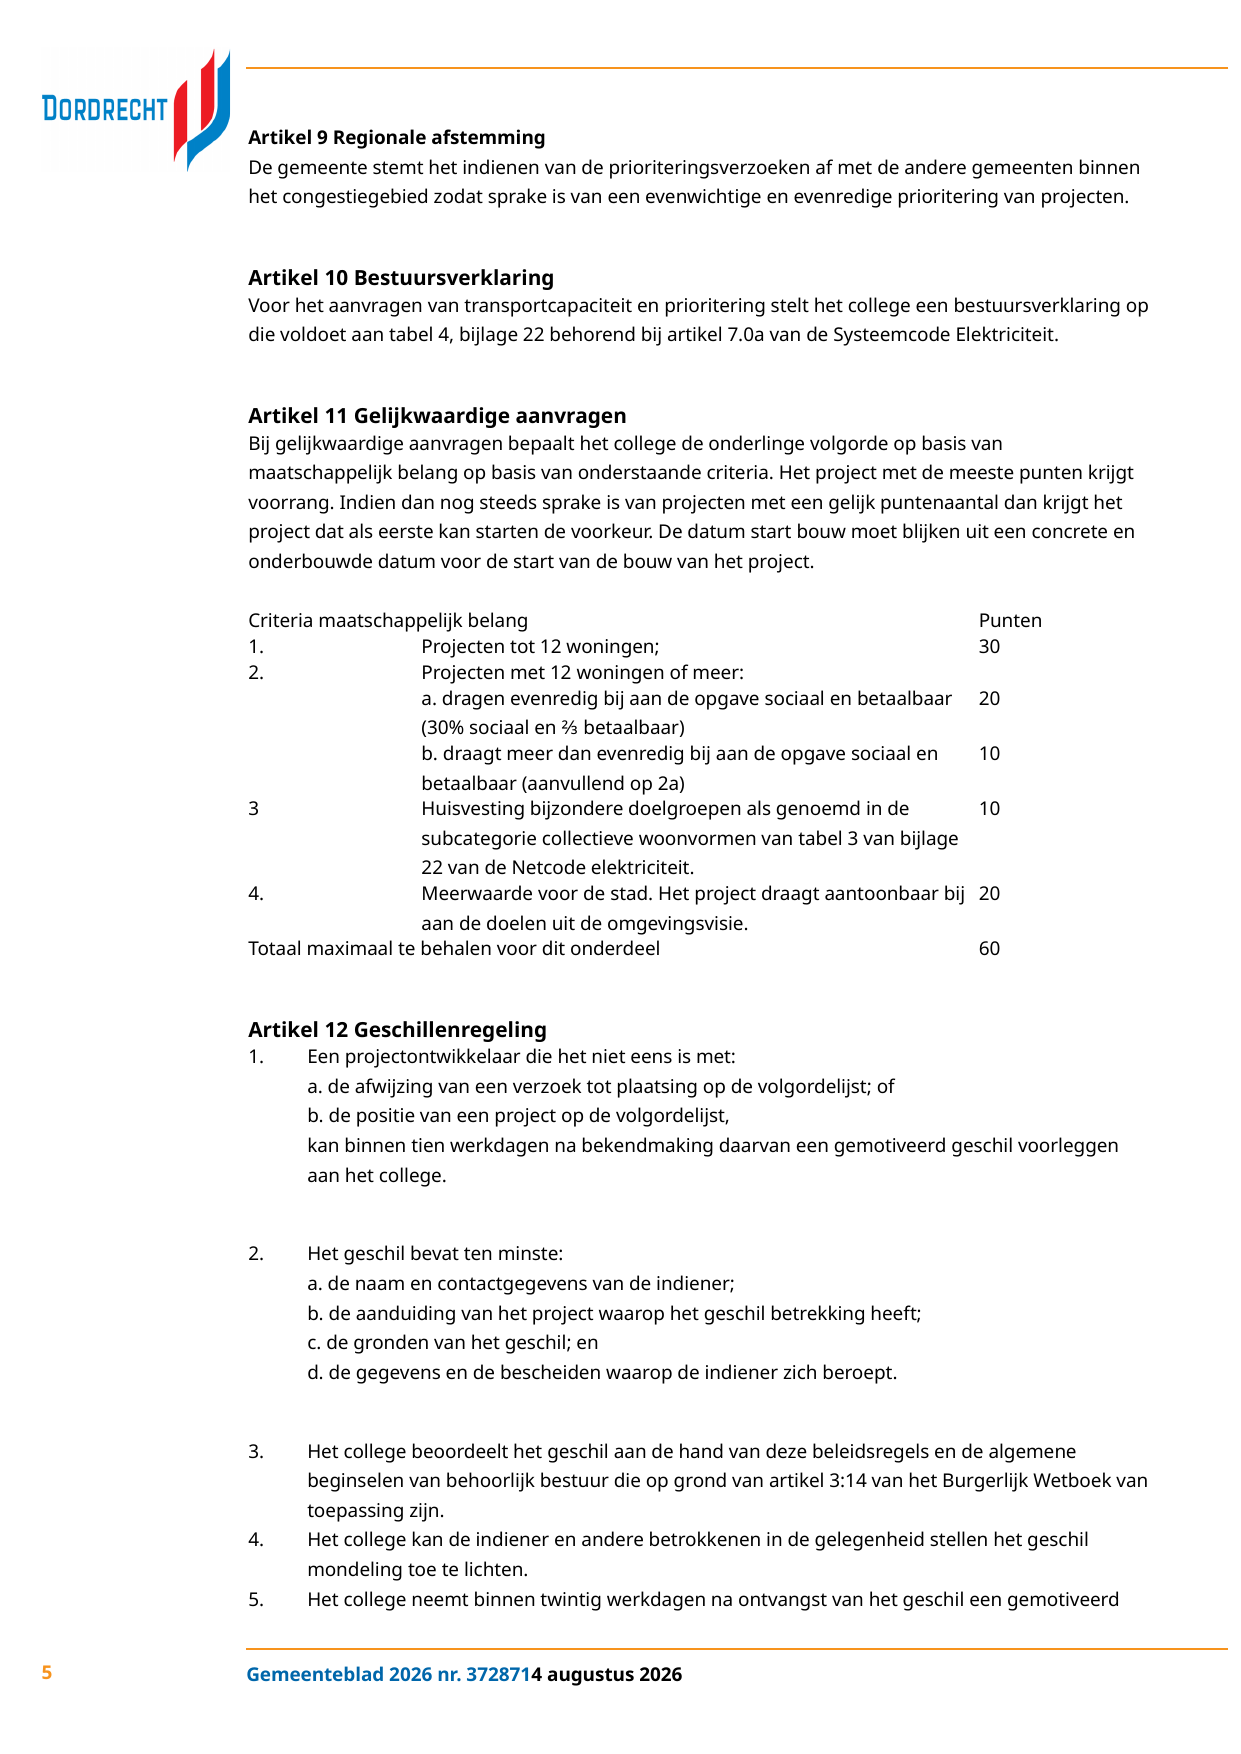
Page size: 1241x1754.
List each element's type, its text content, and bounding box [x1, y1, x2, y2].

list a. de naam en contactgegevens van de indiener; [248, 1270, 1152, 1296]
table_header Punten [979, 608, 1152, 633]
text Bij gelijkwaardige aanvragen bepaalt het college de onderlinge volgorde op basis van maatschappelijk belang op basis van onderstaande criteria. Het project met de meeste punten krijgt voorrang. Indien dan nog steeds sprake is van projecten met een gelijk puntenaantal dan krijgt het project dat als eerste kan starten de voorkeur. De datum start bouw moet blijken uit een concrete en onderbouwde datum voor de start van de bouw van het project. [248, 430, 1152, 574]
list Het geschil bevat ten minste: [248, 1241, 1152, 1266]
list b. de positie van een project op de volgordelijst, [248, 1103, 1152, 1128]
table_cell [248, 685, 421, 740]
picture [41, 47, 231, 172]
table_cell 1. [248, 633, 421, 659]
table_cell a. dragen evenredig bij aan de opgave sociaal en betaalbaar (30% sociaal en ⅔ betaalbaar) [421, 685, 978, 740]
table_cell b. draagt meer dan evenredig bij aan de opgave sociaal en betaalbaar (aanvullend op 2a) [421, 740, 978, 795]
text Artikel 10 Bestuursverklaring [248, 263, 1152, 292]
list Het college kan de indiener en andere betrokkenen in de gelegenheid stellen het geschil mondeling toe te lichten. [248, 1527, 1152, 1582]
table_cell 10 [979, 740, 1152, 795]
text Voor het aanvragen van transportcapaciteit en prioritering stelt het college een bestuursverklaring op die voldoet aan tabel 4, bijlage 22 behorend bij artikel 7.0a van de Systeemcode Elektriciteit. [248, 292, 1152, 347]
table_cell 3 [248, 795, 421, 880]
list d. de gegevens en de bescheiden waarop de indiener zich beroept. [248, 1359, 1152, 1385]
table_cell Meerwaarde voor de stad. Het project draagt aantoonbaar bij aan de doelen uit de omgevingsvisie. [421, 880, 978, 936]
table_cell 4. [248, 880, 421, 936]
table_cell 10 [979, 795, 1152, 880]
table_cell 60 [979, 936, 1152, 961]
text De gemeente stemt het indienen van de prioriteringsverzoeken af met de andere gemeenten binnen het congestiegebied zodat sprake is van een evenwichtige en evenredige prioritering van projecten. [248, 154, 1152, 209]
table_header Criteria maatschappelijk belang [248, 608, 978, 633]
table_cell Projecten met 12 woningen of meer: [421, 659, 978, 685]
table_cell Projecten tot 12 woningen; [421, 633, 978, 659]
table_cell 20 [979, 880, 1152, 936]
text Artikel 9 Regionale afstemming [248, 124, 1152, 150]
table_cell 2. [248, 659, 421, 685]
list b. de aanduiding van het project waarop het geschil betrekking heeft; [248, 1300, 1152, 1326]
table_cell Totaal maximaal te behalen voor dit onderdeel [248, 936, 978, 961]
table_cell Huisvesting bijzondere doelgroepen als genoemd in de subcategorie collectieve woonvormen van tabel 3 van bijlage 22 van de Netcode elektriciteit. [421, 795, 978, 880]
list c. de gronden van het geschil; en [248, 1329, 1152, 1355]
text Artikel 12 Geschillenregeling [248, 1015, 1152, 1043]
list a. de afwijzing van een verzoek tot plaatsing op de volgordelijst; of [248, 1073, 1152, 1099]
list Het college neemt binnen twintig werkdagen na ontvangst van het geschil een gemotiveerd [248, 1586, 1152, 1611]
table_cell [979, 659, 1152, 685]
table_cell [248, 740, 421, 795]
list Het college beoordeelt het geschil aan de hand van deze beleidsregels en de algemene beginselen van behoorlijk bestuur die op grond van artikel 3:14 van het Burgerlijk Wetboek van toepassing zijn. [248, 1438, 1152, 1523]
list kan binnen tien werkdagen na bekendmaking daarvan een gemotiveerd geschil voorleggen aan het college. [248, 1132, 1152, 1187]
text Artikel 11 Gelijkwaardige aanvragen [248, 402, 1152, 430]
list Een projectontwikkelaar die het niet eens is met: [248, 1043, 1152, 1069]
table_cell 30 [979, 633, 1152, 659]
table_cell 20 [979, 685, 1152, 740]
